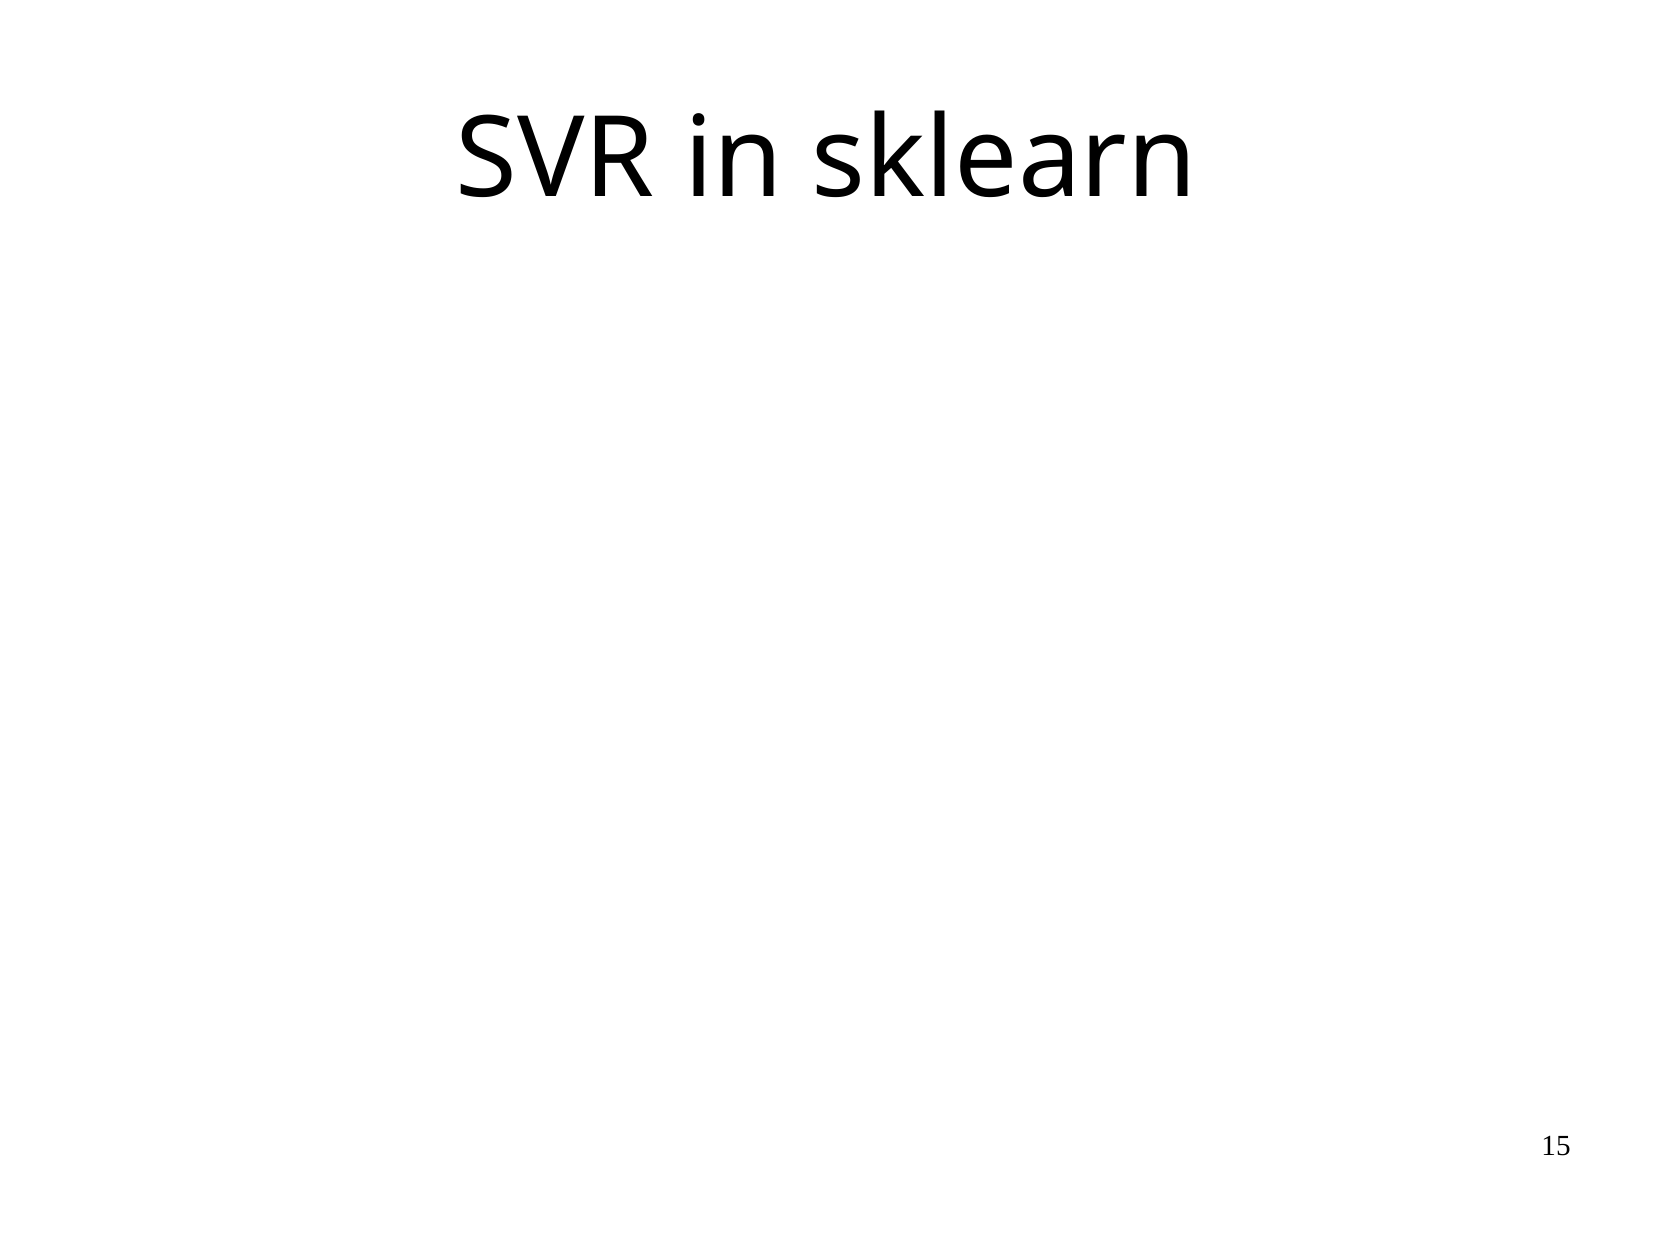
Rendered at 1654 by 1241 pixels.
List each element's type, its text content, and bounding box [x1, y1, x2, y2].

title SVR in sklearn [82, 49, 1571, 257]
